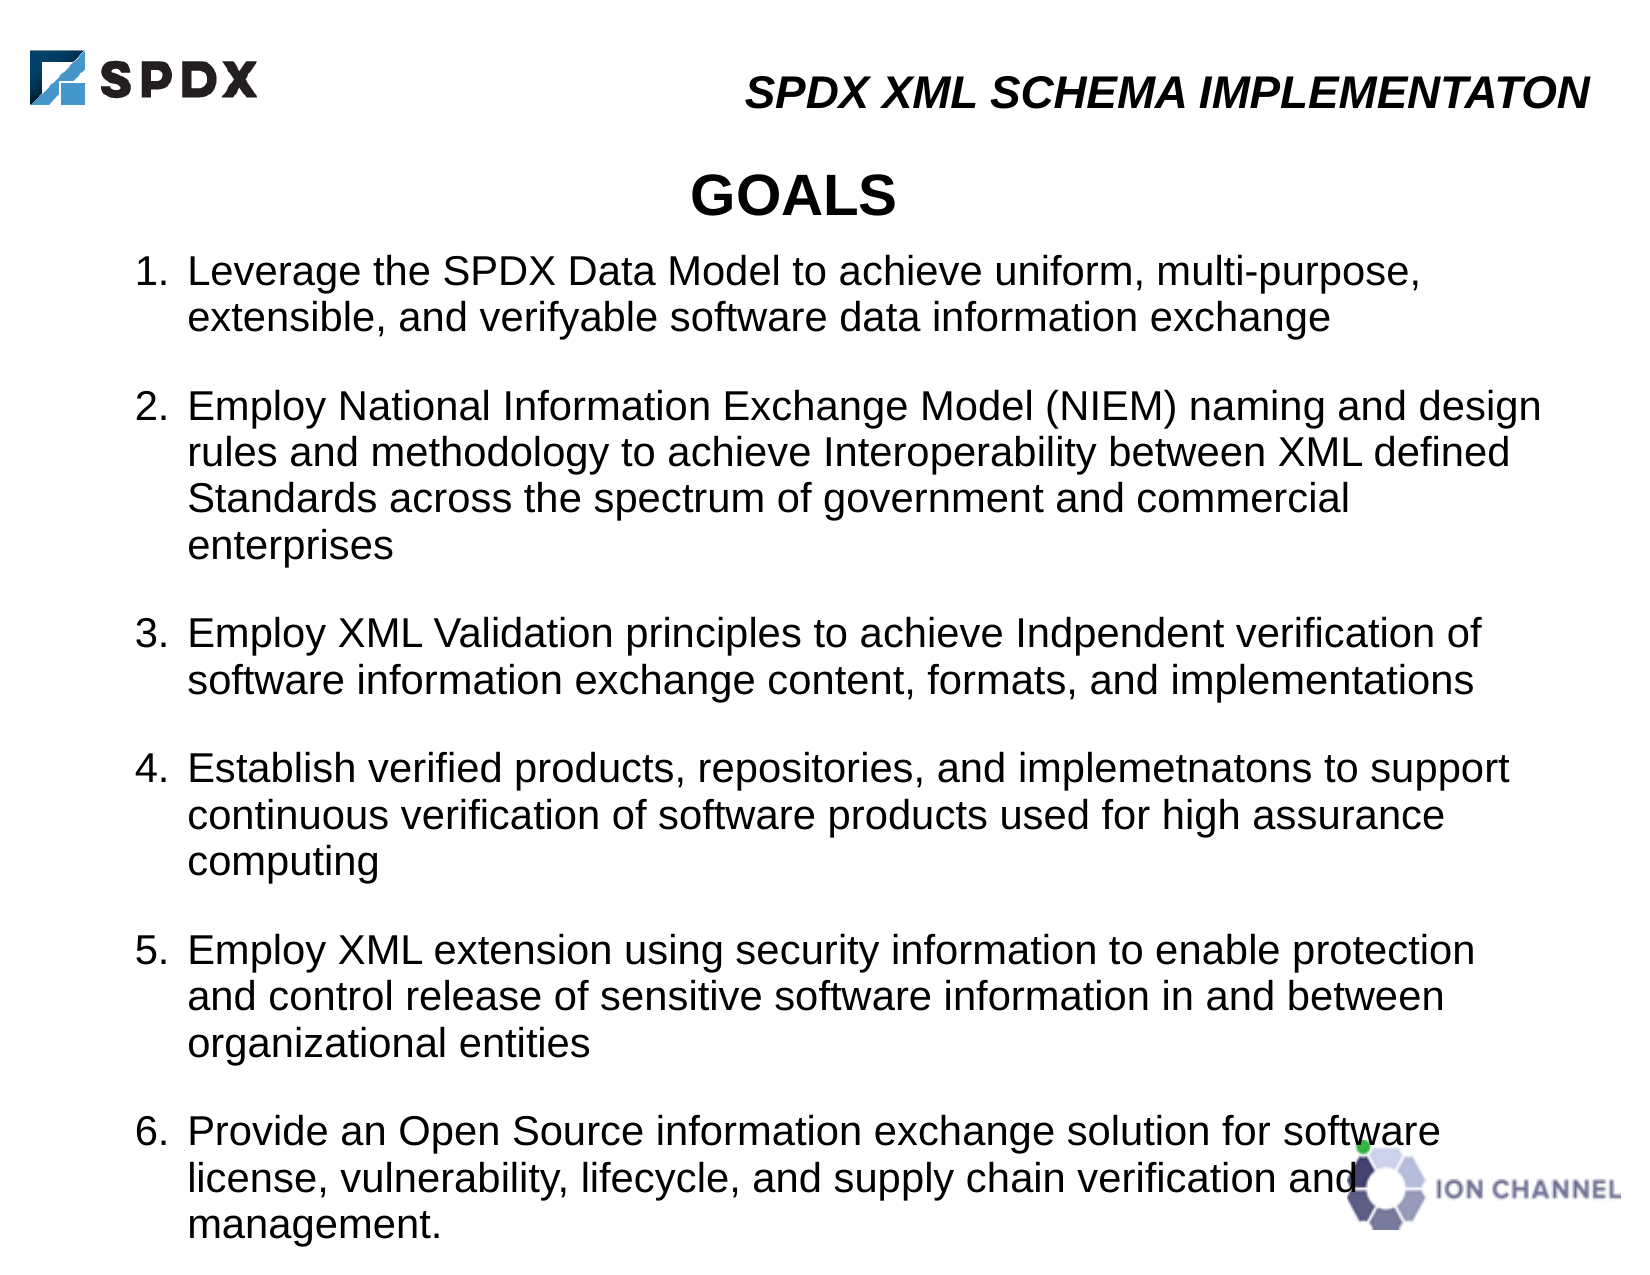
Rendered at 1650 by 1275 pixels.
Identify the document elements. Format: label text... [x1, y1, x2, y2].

text_box GOALS [676, 155, 913, 226]
text_box Leverage the SPDX Data Model to achieve uniform, multi-purpose, extensible, and verifyable software data information exchange Employ National Information Exchange Model (NIEM) naming and design rules and methodology to achieve Interoperability between XML defined Standards across the spectrum of government and commercial enterprises Employ XML Validation principles to achieve Indpendent verification of software information exchange content, formats, and implementations Establish verified products, repositories, and implemetnatons to support continuous verification of software products used for high assurance computing Employ XML extension using security information to enable protection and control release of sensitive software information in and between organizational entities Provide an Open Source information exchange solution for software license, vulnerability, lifecycle, and supply chain verification and management. [120, 240, 1561, 1099]
picture [1347, 1140, 1621, 1231]
text_box SPDX XML SCHEMA IMPLEMENTATON [690, 59, 1606, 121]
picture [30, 29, 257, 105]
picture [1347, 1173, 1351, 1189]
